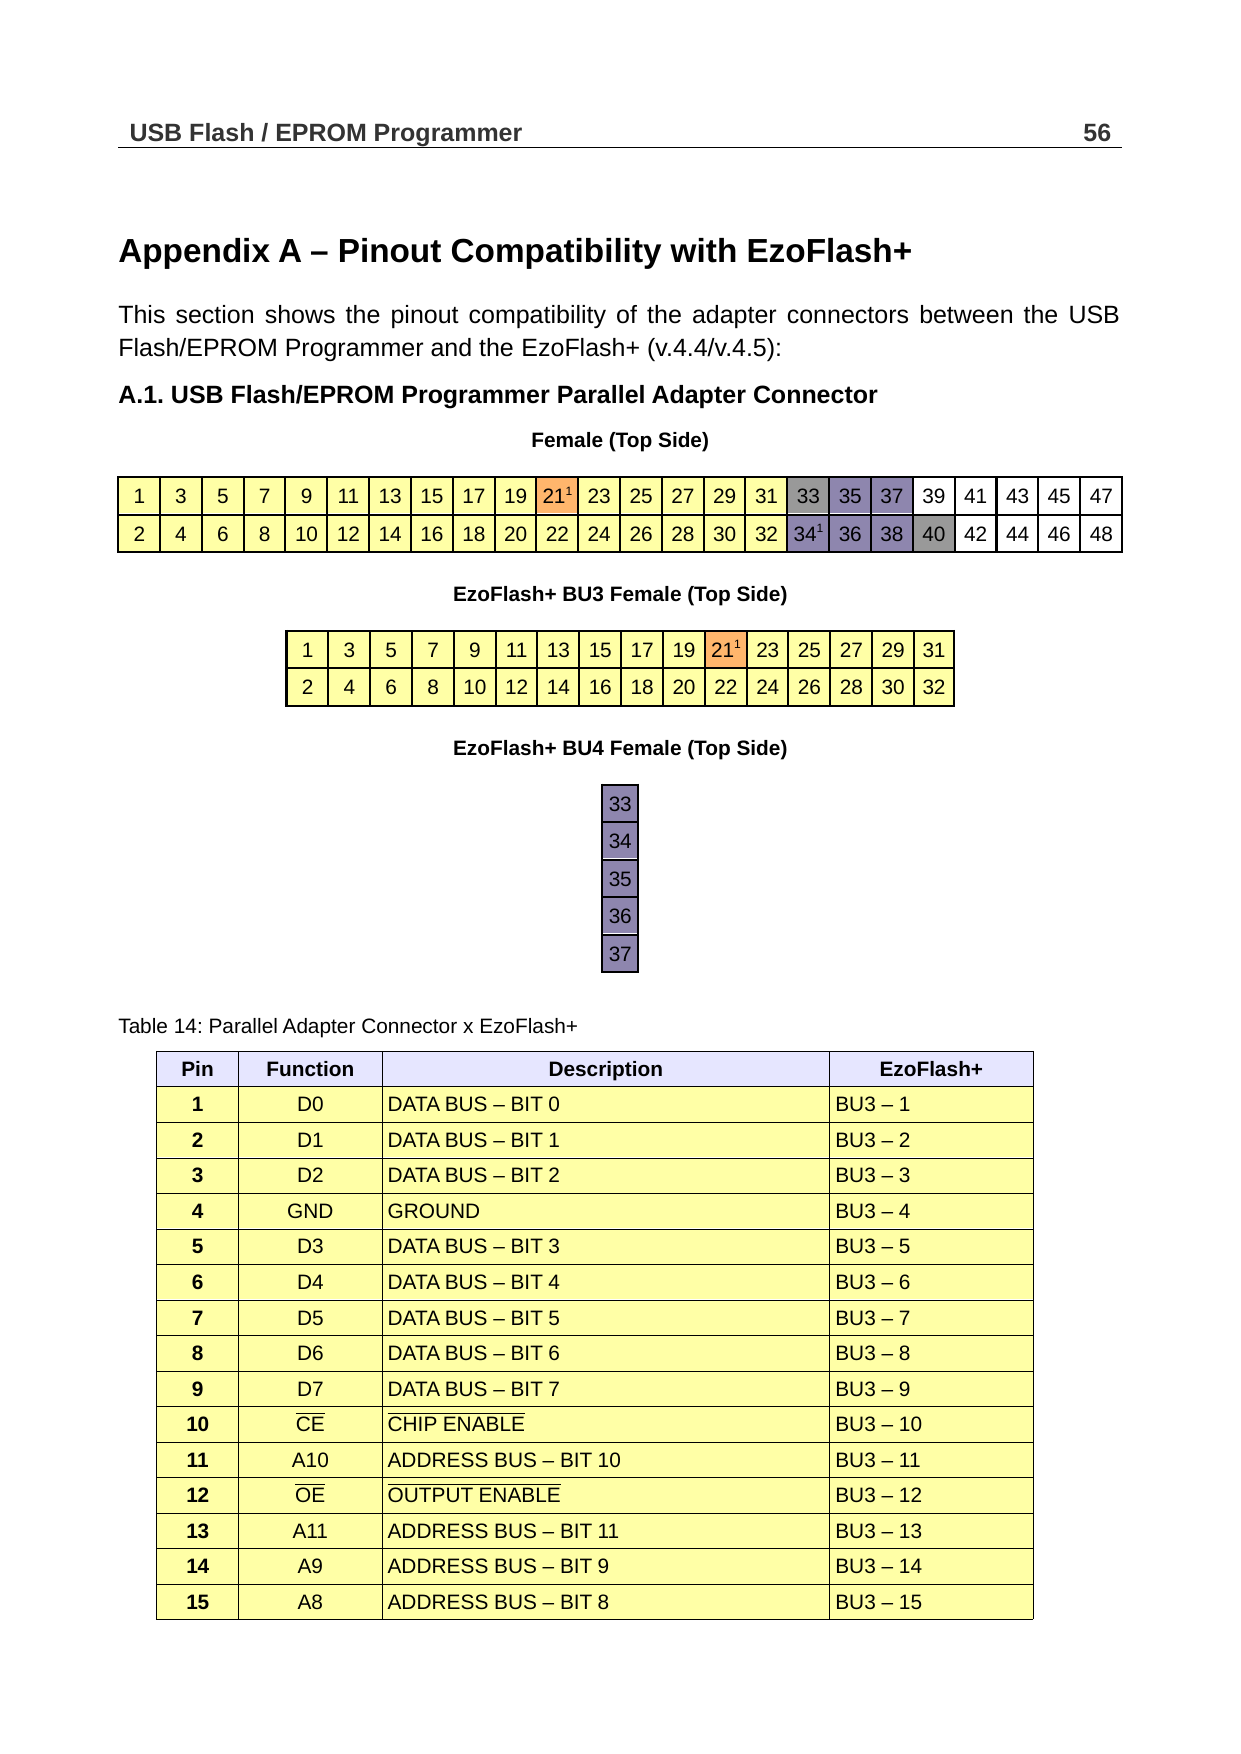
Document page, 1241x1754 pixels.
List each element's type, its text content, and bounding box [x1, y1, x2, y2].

table_cell 28 [831, 669, 871, 705]
table_header 7 [245, 478, 284, 513]
table_cell 35 [603, 861, 637, 896]
table_cell A11 [239, 1514, 382, 1548]
table_cell D7 [239, 1372, 382, 1406]
table_cell 12 [328, 516, 368, 551]
table_header Description [383, 1052, 829, 1086]
text A.1. USB Flash/EPROM Programmer Parallel Adapter Connector [118, 381, 1122, 409]
table_cell 14 [538, 669, 578, 705]
table_cell 2 [119, 516, 159, 551]
table_header 37 [872, 478, 912, 513]
table_header 5 [203, 478, 243, 513]
table_cell BU3 – 10 [830, 1407, 1033, 1442]
table_cell 24 [579, 516, 619, 551]
table_header 11 [497, 632, 536, 667]
table_header 17 [454, 478, 494, 513]
table_cell BU3 – 9 [830, 1372, 1033, 1406]
table_header 39 [914, 478, 954, 513]
table_header 17 [622, 632, 662, 667]
table_cell 13 [157, 1514, 238, 1548]
table_cell 18 [622, 669, 662, 705]
table_cell 30 [705, 516, 744, 551]
table_header 29 [705, 478, 744, 513]
table_cell 14 [370, 516, 410, 551]
table_cell OE [239, 1478, 382, 1513]
table_cell BU3 – 5 [830, 1230, 1033, 1264]
table_header Function [239, 1052, 382, 1086]
table_cell 36 [603, 898, 637, 933]
table_cell 10 [455, 669, 495, 705]
table_cell 16 [412, 516, 452, 551]
table_cell DATA BUS – BIT 7 [383, 1372, 829, 1406]
table_cell ADDRESS BUS – BIT 10 [383, 1443, 829, 1477]
table_cell D4 [239, 1265, 382, 1299]
table_cell 32 [915, 669, 953, 705]
table_header 19 [496, 478, 535, 513]
table_cell 7 [157, 1301, 238, 1335]
table_header 41 [956, 478, 995, 513]
table_header 9 [286, 478, 326, 513]
table_cell 46 [1039, 516, 1079, 551]
table_cell 20 [496, 516, 535, 551]
table_header 1 [119, 478, 159, 513]
table_cell 30 [873, 669, 913, 705]
table_cell 10 [286, 516, 326, 551]
table_cell 42 [956, 516, 995, 551]
table_cell BU3 – 14 [830, 1549, 1033, 1584]
table_cell 8 [413, 669, 453, 705]
table_cell BU3 – 3 [830, 1159, 1033, 1193]
table_cell 9 [157, 1372, 238, 1406]
table_cell BU3 – 2 [830, 1123, 1033, 1157]
subtitle Appendix A – Pinout Compatibility with EzoFlash+ [118, 231, 1122, 269]
table_cell 26 [789, 669, 829, 705]
table_cell A9 [239, 1549, 382, 1584]
table_cell 5 [157, 1230, 238, 1264]
table_cell 44 [998, 516, 1037, 551]
table_cell 2 [288, 669, 327, 705]
table_cell 22 [706, 669, 746, 705]
table_header 35 [830, 478, 870, 513]
table_cell 11 [157, 1443, 238, 1477]
table_cell 37 [603, 936, 637, 971]
table_cell 6 [203, 516, 243, 551]
table_header 19 [664, 632, 704, 667]
table_header 3 [161, 478, 201, 513]
table_cell DATA BUS – BIT 6 [383, 1336, 829, 1371]
text Female (Top Side) [118, 428, 1122, 452]
table_cell 40 [914, 516, 954, 551]
table_cell D1 [239, 1123, 382, 1157]
table_cell 8 [245, 516, 284, 551]
table_cell D6 [239, 1336, 382, 1371]
table_cell A8 [239, 1585, 382, 1619]
table_cell 15 [157, 1585, 238, 1619]
table_cell DATA BUS – BIT 0 [383, 1087, 829, 1122]
table_header 43 [998, 478, 1037, 513]
table_cell DATA BUS – BIT 4 [383, 1265, 829, 1299]
table_cell 4 [161, 516, 201, 551]
table_cell 341 [788, 516, 828, 551]
table_header 27 [831, 632, 871, 667]
table_cell 6 [371, 669, 411, 705]
table_cell 18 [454, 516, 494, 551]
text Table 14: Parallel Adapter Connector x EzoFlash+ [118, 1014, 1122, 1038]
table_cell 26 [621, 516, 661, 551]
table_header 33 [603, 786, 637, 821]
table_cell DATA BUS – BIT 3 [383, 1230, 829, 1264]
text EzoFlash+ BU3 Female (Top Side) [118, 582, 1122, 606]
table_header 27 [663, 478, 703, 513]
table_cell DATA BUS – BIT 2 [383, 1159, 829, 1193]
text EzoFlash+ BU4 Female (Top Side) [118, 736, 1122, 759]
table_cell ADDRESS BUS – BIT 8 [383, 1585, 829, 1619]
table_header 23 [748, 632, 787, 667]
table_cell CHIP ENABLE [383, 1407, 829, 1442]
table_cell ADDRESS BUS – BIT 11 [383, 1514, 829, 1548]
table_header 23 [579, 478, 619, 513]
table_cell ADDRESS BUS – BIT 9 [383, 1549, 829, 1584]
table_header 3 [329, 632, 369, 667]
table_cell 16 [580, 669, 620, 705]
table_cell 38 [872, 516, 912, 551]
table_header 13 [538, 632, 578, 667]
table_cell 12 [497, 669, 536, 705]
table_cell CE [239, 1407, 382, 1442]
table_cell OUTPUT ENABLE [383, 1478, 829, 1513]
table_header 7 [413, 632, 453, 667]
table_cell 36 [830, 516, 870, 551]
table_cell DATA BUS – BIT 5 [383, 1301, 829, 1335]
table_header 1 [288, 632, 327, 667]
table_header 29 [873, 632, 913, 667]
table_cell 12 [157, 1478, 238, 1513]
table_header 15 [412, 478, 452, 513]
table_cell 4 [157, 1194, 238, 1228]
table_cell BU3 – 15 [830, 1585, 1033, 1619]
table_cell 20 [664, 669, 704, 705]
table_cell DATA BUS – BIT 1 [383, 1123, 829, 1157]
table_header 211 [706, 632, 746, 667]
table_header 25 [621, 478, 661, 513]
table_header 15 [580, 632, 620, 667]
table_cell 14 [157, 1549, 238, 1584]
table_header 33 [788, 478, 828, 513]
table_header 5 [371, 632, 411, 667]
table_header 211 [537, 478, 577, 513]
table_cell 3 [157, 1159, 238, 1193]
table_cell 32 [746, 516, 786, 551]
table_header 13 [370, 478, 410, 513]
table_cell D2 [239, 1159, 382, 1193]
table_cell 34 [603, 823, 637, 858]
table_header Pin [157, 1052, 238, 1086]
table_header 11 [328, 478, 368, 513]
table_header 47 [1081, 478, 1121, 513]
table_cell BU3 – 6 [830, 1265, 1033, 1299]
table_cell 1 [157, 1087, 238, 1122]
table_cell BU3 – 7 [830, 1301, 1033, 1335]
table_cell GND [239, 1194, 382, 1228]
table_cell 2 [157, 1123, 238, 1157]
table_header 31 [746, 478, 786, 513]
table_cell 48 [1081, 516, 1121, 551]
table_cell BU3 – 12 [830, 1478, 1033, 1513]
table_header 45 [1039, 478, 1079, 513]
table_cell 8 [157, 1336, 238, 1371]
table_cell 4 [329, 669, 369, 705]
table_cell BU3 – 13 [830, 1514, 1033, 1548]
table_cell BU3 – 4 [830, 1194, 1033, 1228]
table_cell BU3 – 1 [830, 1087, 1033, 1122]
table_cell 22 [537, 516, 577, 551]
table_cell 6 [157, 1265, 238, 1299]
table_cell 24 [748, 669, 787, 705]
table_header EzoFlash+ [830, 1052, 1033, 1086]
table_cell D0 [239, 1087, 382, 1122]
text This section shows the pinout compatibility of the adapter connectors between the USB Flash/EPROM Programmer and the EzoFlash+ (v.4.4/v.4.5): [118, 300, 1122, 362]
table_cell D5 [239, 1301, 382, 1335]
table_header 31 [915, 632, 953, 667]
table_cell BU3 – 11 [830, 1443, 1033, 1477]
table_cell 28 [663, 516, 703, 551]
table_cell A10 [239, 1443, 382, 1477]
table_cell D3 [239, 1230, 382, 1264]
table_header 9 [455, 632, 495, 667]
table_cell GROUND [383, 1194, 829, 1228]
table_cell 10 [157, 1407, 238, 1442]
table_cell BU3 – 8 [830, 1336, 1033, 1371]
table_header 25 [789, 632, 829, 667]
